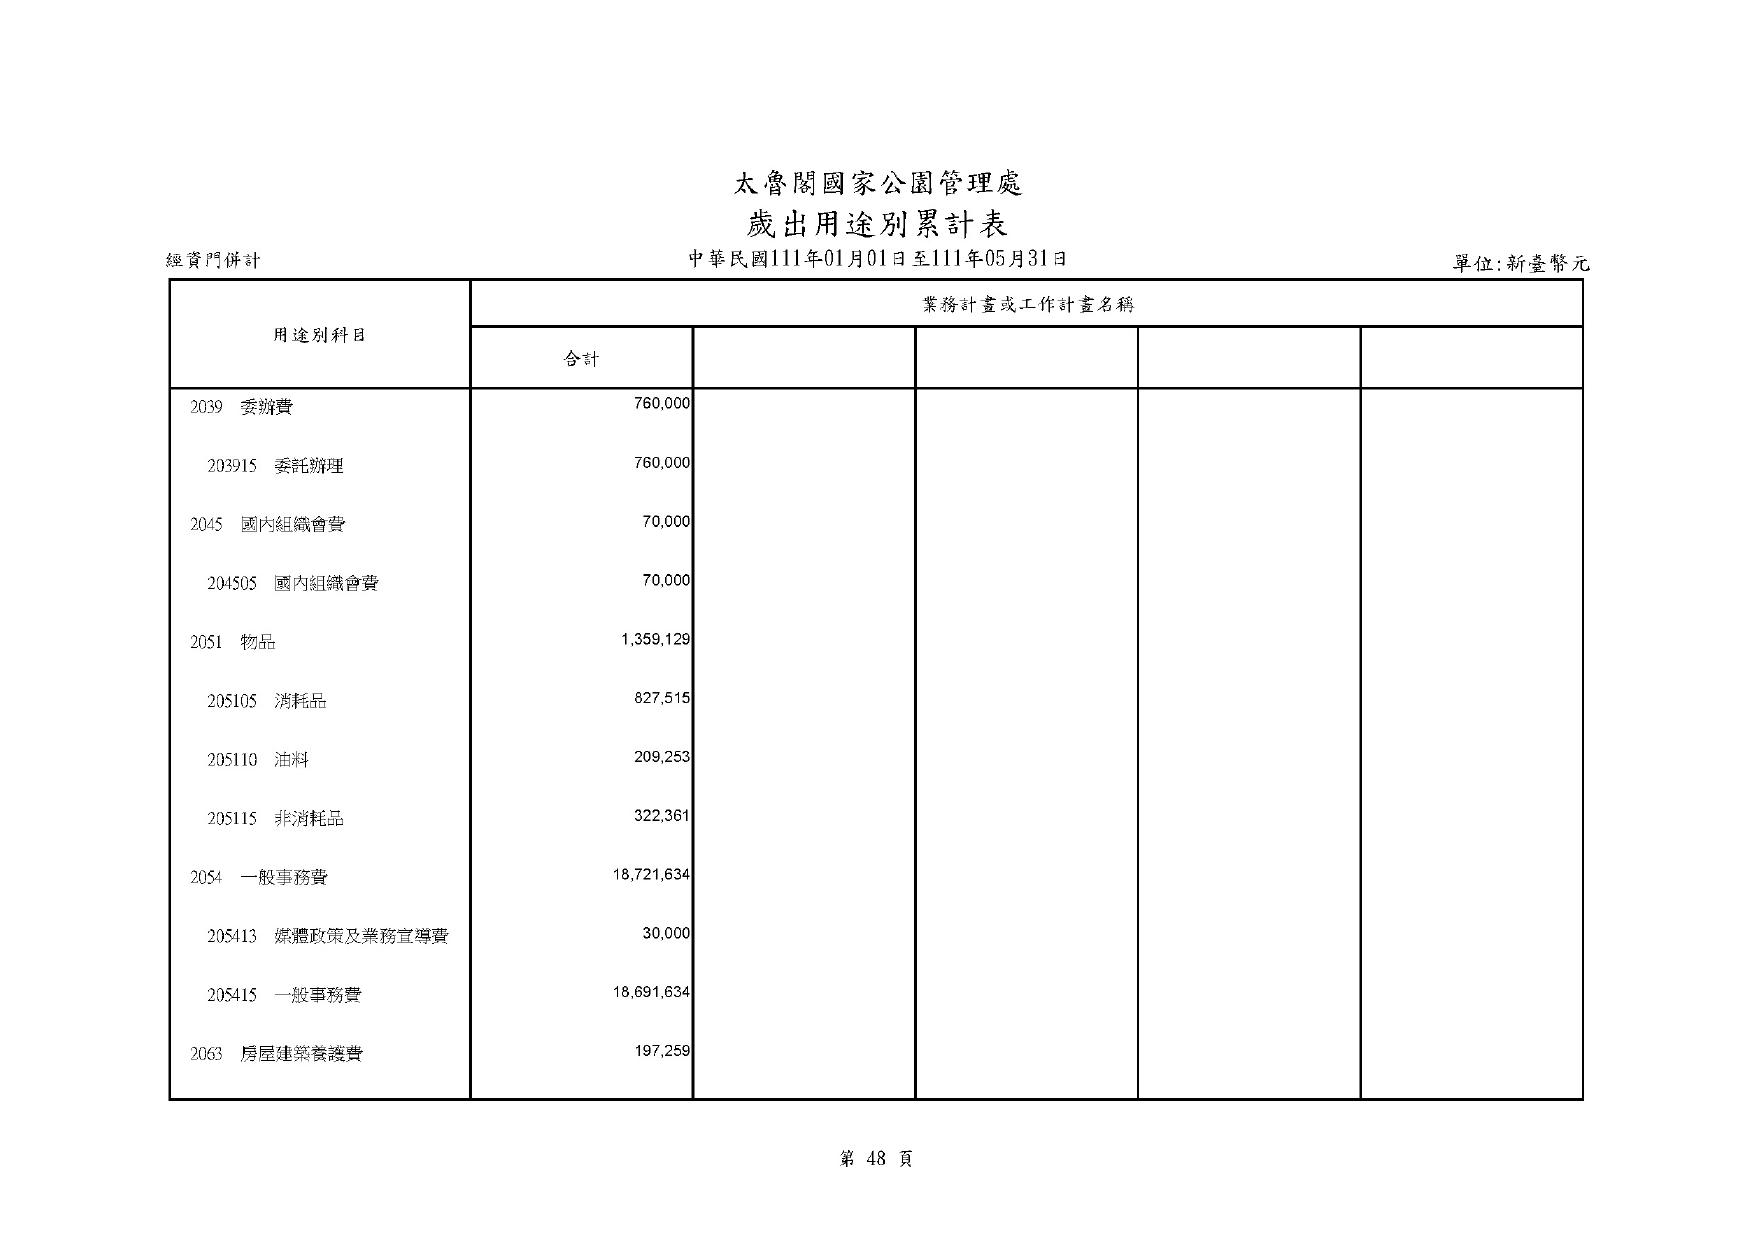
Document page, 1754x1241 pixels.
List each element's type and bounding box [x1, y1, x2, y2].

picture [59, 59, 1695, 1216]
